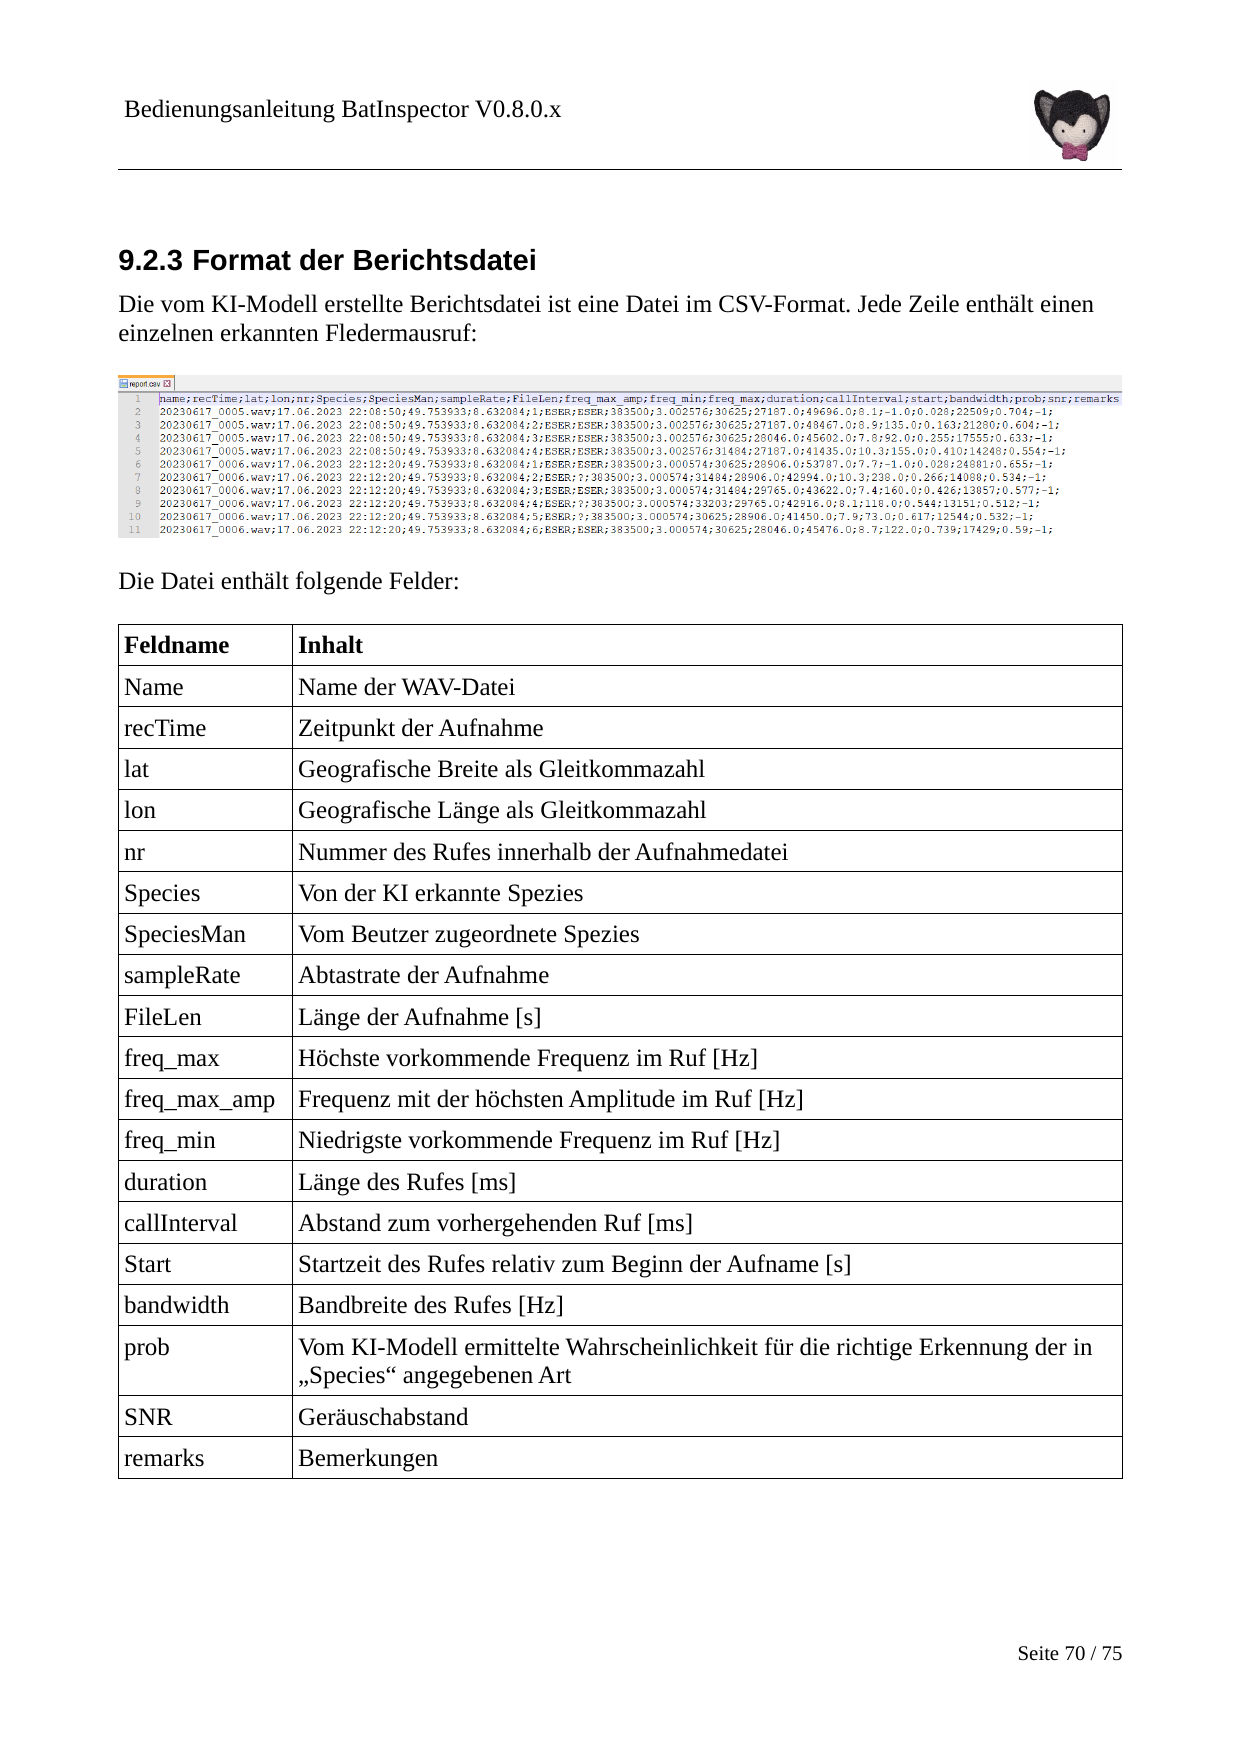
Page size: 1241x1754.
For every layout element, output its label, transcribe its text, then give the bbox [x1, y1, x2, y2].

table_cell lat [119, 749, 292, 789]
table_cell bandwidth [119, 1285, 292, 1325]
table_cell Name der WAV-Datei [293, 666, 1122, 706]
table_cell Zeitpunkt der Aufnahme [293, 707, 1122, 747]
table_cell Geräuschabstand [293, 1396, 1122, 1436]
table_cell Von der KI erkannte Spezies [293, 872, 1122, 912]
table_cell Länge der Aufnahme [s] [293, 996, 1122, 1036]
table_cell Geografische Länge als Gleitkommazahl [293, 790, 1122, 830]
table_cell callInterval [119, 1202, 292, 1242]
table_cell SNR [119, 1396, 292, 1436]
table_cell Länge des Rufes [ms] [293, 1161, 1122, 1201]
table_cell prob [119, 1326, 292, 1395]
table_header Feldname [119, 625, 292, 665]
table_cell Vom Beutzer zugeordnete Spezies [293, 914, 1122, 954]
table_cell Höchste vorkommende Frequenz im Ruf [Hz] [293, 1037, 1122, 1077]
table_cell Bandbreite des Rufes [Hz] [293, 1285, 1122, 1325]
table_cell Abtastrate der Aufnahme [293, 955, 1122, 995]
table_cell Niedrigste vorkommende Frequenz im Ruf [Hz] [293, 1120, 1122, 1160]
table_cell Geografische Breite als Gleitkommazahl [293, 749, 1122, 789]
subtitle Format der Berichtsdatei [118, 243, 1122, 276]
picture [1030, 80, 1119, 169]
table_cell Nummer des Rufes innerhalb der Aufnahmedatei [293, 831, 1122, 871]
table_cell Name [119, 666, 292, 706]
table_cell freq_max [119, 1037, 292, 1077]
table_cell lon [119, 790, 292, 830]
table_cell Species [119, 872, 292, 912]
table_cell SpeciesMan [119, 914, 292, 954]
table_cell Abstand zum vorhergehenden Ruf [ms] [293, 1202, 1122, 1242]
text Die vom KI-Modell erstellte Berichtsdatei ist eine Datei im CSV-Format. Jede Zeile enthält einen einzelnen erkannten Fledermausruf: [118, 289, 1122, 346]
table_cell duration [119, 1161, 292, 1201]
table_cell Bemerkungen [293, 1437, 1122, 1477]
table_cell freq_min [119, 1120, 292, 1160]
table_header Inhalt [293, 625, 1122, 665]
table_cell Startzeit des Rufes relativ zum Beginn der Aufname [s] [293, 1244, 1122, 1284]
table_cell FileLen [119, 996, 292, 1036]
table_cell nr [119, 831, 292, 871]
table_cell freq_max_amp [119, 1079, 292, 1119]
table_cell sampleRate [119, 955, 292, 995]
table_cell Start [119, 1244, 292, 1284]
table_cell Vom KI-Modell ermittelte Wahrscheinlichkeit für die richtige Erkennung der in „Species“ angegebenen Art [293, 1326, 1122, 1395]
table_cell recTime [119, 707, 292, 747]
table_cell remarks [119, 1437, 292, 1477]
table_cell Frequenz mit der höchsten Amplitude im Ruf [Hz] [293, 1079, 1122, 1119]
picture [118, 375, 1123, 538]
text Die Datei enthält folgende Felder: [118, 566, 1122, 595]
